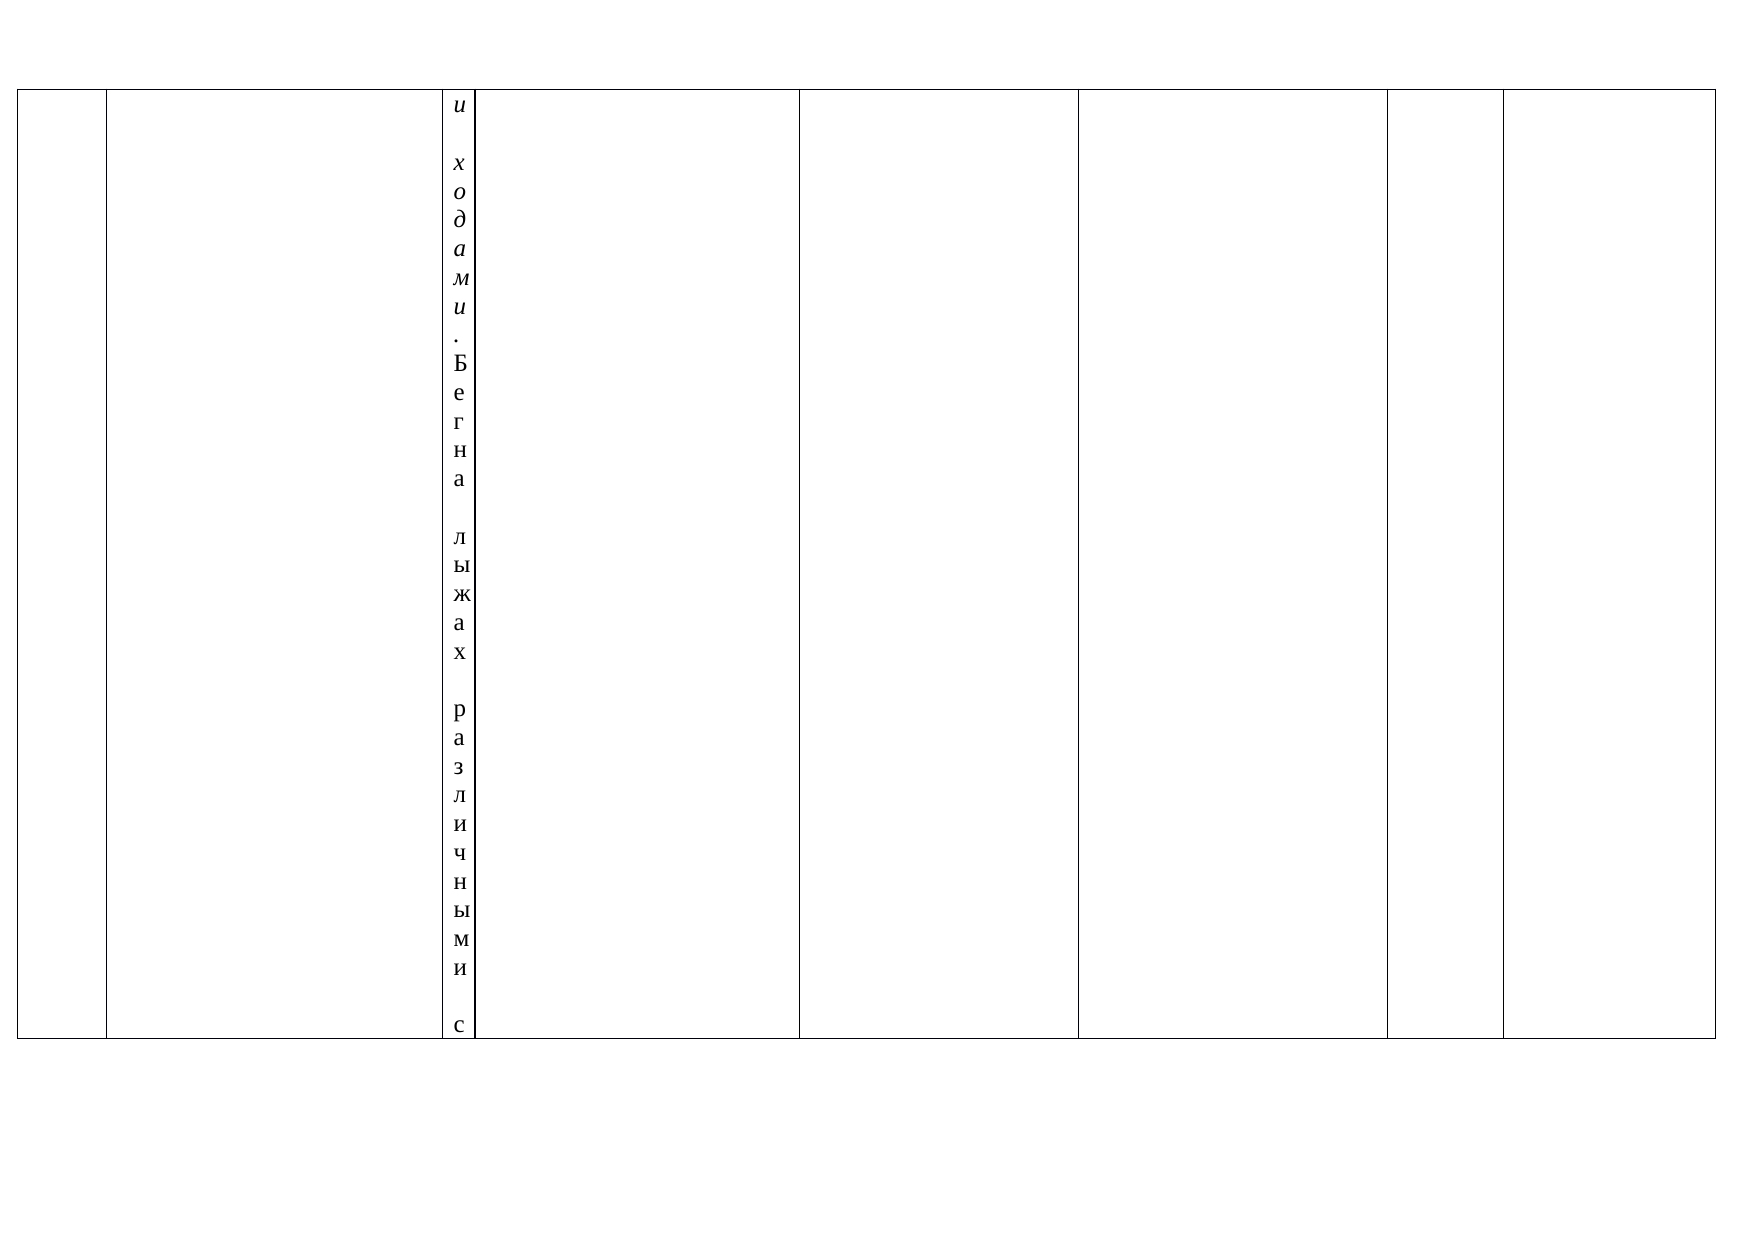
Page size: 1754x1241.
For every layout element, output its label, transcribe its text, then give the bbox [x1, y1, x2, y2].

table_cell и ходами. Бег на лыжах различными с [443, 90, 474, 1038]
table_cell [476, 90, 799, 1038]
table_cell [1388, 90, 1503, 1038]
table_cell [18, 90, 106, 1038]
table_cell [1079, 90, 1387, 1038]
table_cell [800, 90, 1078, 1038]
table_cell [107, 90, 442, 1038]
table_cell [1504, 90, 1715, 1038]
